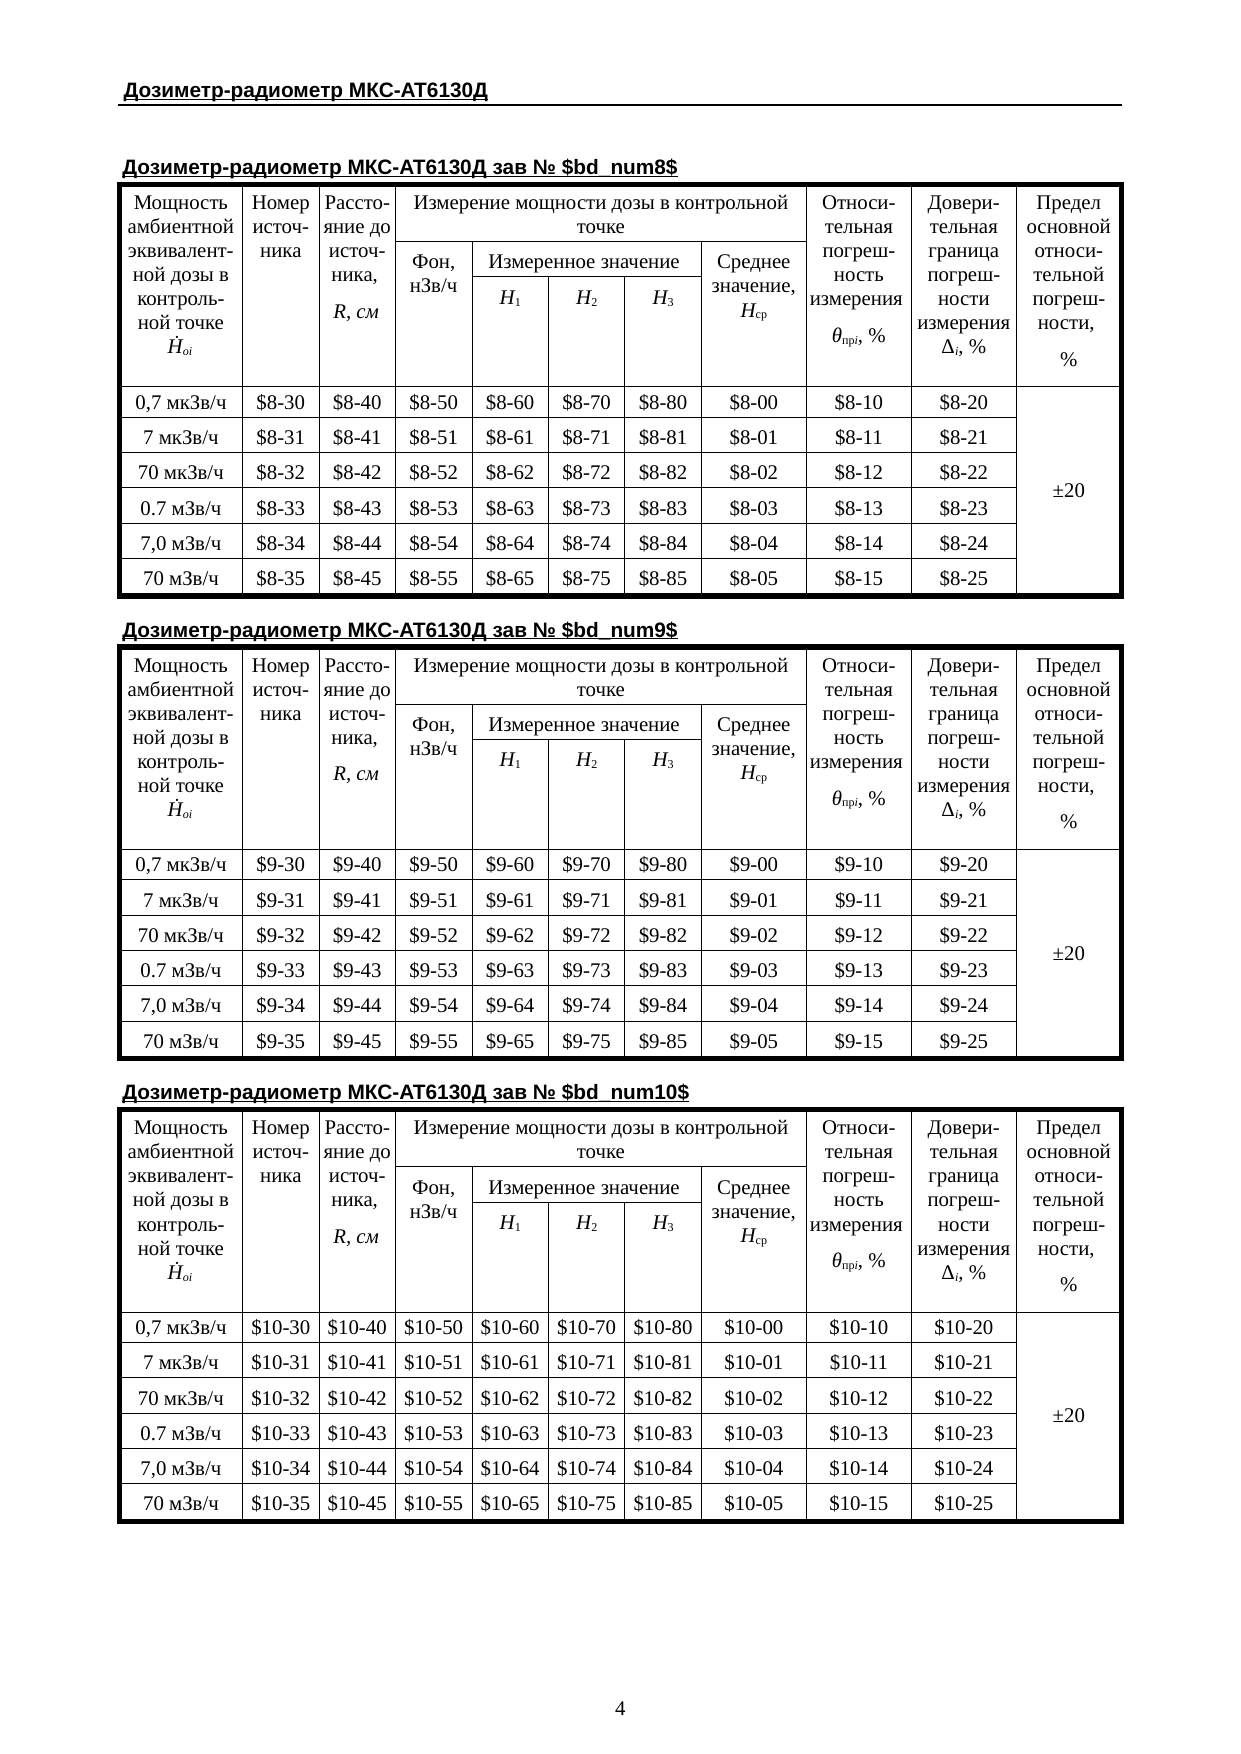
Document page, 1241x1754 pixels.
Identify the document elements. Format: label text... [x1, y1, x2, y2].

table_cell 70 мЗв/ч [122, 559, 242, 593]
table_cell $10-85 [625, 1484, 701, 1518]
table_cell $10-60 [473, 1313, 548, 1342]
table_cell Фон, нЗв/ч [396, 1167, 472, 1312]
table_cell $10-43 [320, 1414, 395, 1448]
table_cell $8-30 [243, 387, 319, 417]
table_cell $10-64 [473, 1449, 548, 1483]
table_header Дозиметр-радиометр МКС-AT6130Д зав № $bd_num10$ [119, 1061, 1121, 1107]
table_cell 7 мкЗв/ч [122, 418, 242, 452]
table_cell H2 [549, 740, 624, 849]
table_cell $8-82 [625, 453, 701, 487]
table_cell $9-53 [396, 951, 472, 985]
table_cell $9-34 [243, 986, 319, 1021]
table_cell $9-31 [243, 880, 319, 914]
table_cell $10-30 [243, 1313, 319, 1342]
table_cell $8-45 [320, 559, 395, 593]
table_cell $10-05 [702, 1484, 806, 1518]
table_cell ±20 [1017, 850, 1119, 1056]
table_cell $8-75 [549, 559, 624, 593]
table_cell $10-45 [320, 1484, 395, 1518]
table_cell $8-10 [807, 387, 911, 417]
table_cell $10-75 [549, 1484, 624, 1518]
table_cell H3 [625, 1203, 701, 1312]
table_cell $8-74 [549, 524, 624, 558]
table_cell $8-03 [702, 488, 806, 523]
table_cell $9-43 [320, 951, 395, 985]
table_cell $9-61 [473, 880, 548, 914]
table_cell Среднее значение, Hср [702, 705, 806, 849]
table_cell $10-14 [807, 1449, 911, 1483]
table_cell $10-02 [702, 1378, 806, 1412]
table_cell $10-13 [807, 1414, 911, 1448]
table_cell $9-15 [807, 1022, 911, 1056]
table_cell Довери-тельная граница погреш-ности измерения Δi, % [912, 187, 1016, 386]
table_cell $9-80 [625, 850, 701, 879]
table_cell $8-25 [912, 559, 1016, 593]
table_cell 7 мкЗв/ч [122, 1343, 242, 1377]
table_cell Рассто-яние до источ-ника, R, см [320, 650, 395, 849]
table_cell $9-23 [912, 951, 1016, 985]
table_cell $9-65 [473, 1022, 548, 1056]
table_cell $8-85 [625, 559, 701, 593]
table_cell $10-32 [243, 1378, 319, 1412]
table_cell $10-84 [625, 1449, 701, 1483]
table_cell $9-54 [396, 986, 472, 1021]
table_cell $10-80 [625, 1313, 701, 1342]
table_cell $9-33 [243, 951, 319, 985]
table_cell $9-40 [320, 850, 395, 879]
table_cell Номер источ-ника [243, 187, 319, 386]
table_cell $10-20 [912, 1313, 1016, 1342]
table_cell 7 мкЗв/ч [122, 880, 242, 914]
table_cell $9-84 [625, 986, 701, 1021]
table_cell $9-70 [549, 850, 624, 879]
table_cell 0.7 мЗв/ч [122, 488, 242, 523]
table_cell 0,7 мкЗв/ч [122, 850, 242, 879]
table_cell $9-81 [625, 880, 701, 914]
table_cell $10-21 [912, 1343, 1016, 1377]
table_cell $8-01 [702, 418, 806, 452]
table_cell $9-71 [549, 880, 624, 914]
table_cell $10-81 [625, 1343, 701, 1377]
table_cell $8-24 [912, 524, 1016, 558]
table_cell Мощность амбиентной эквивалент-ной дозы в контроль-ной точке Ḣoi [122, 187, 242, 386]
table_cell $10-11 [807, 1343, 911, 1377]
table_cell H3 [625, 277, 701, 386]
table_cell $9-11 [807, 880, 911, 914]
table_cell $10-52 [396, 1378, 472, 1412]
table_cell $8-60 [473, 387, 548, 417]
table_cell $10-15 [807, 1484, 911, 1518]
table_header Дозиметр-радиометр МКС-AT6130Д зав № $bd_num9$ [119, 599, 1121, 644]
table_cell $10-00 [702, 1313, 806, 1342]
table_cell $10-25 [912, 1484, 1016, 1518]
table_cell $8-72 [549, 453, 624, 487]
table_cell Среднее значение, Hср [702, 242, 806, 386]
table_cell $10-72 [549, 1378, 624, 1412]
table_cell $10-70 [549, 1313, 624, 1342]
table_cell $8-50 [396, 387, 472, 417]
table_cell $9-64 [473, 986, 548, 1021]
table_cell 70 мкЗв/ч [122, 1378, 242, 1412]
table_cell $10-31 [243, 1343, 319, 1377]
table_cell $8-63 [473, 488, 548, 523]
table_cell $10-35 [243, 1484, 319, 1518]
table_cell $8-84 [625, 524, 701, 558]
table_cell 0,7 мкЗв/ч [122, 1313, 242, 1342]
table_cell $9-50 [396, 850, 472, 879]
table_cell $8-62 [473, 453, 548, 487]
table_cell $9-24 [912, 986, 1016, 1021]
table_cell $8-34 [243, 524, 319, 558]
table_cell $9-85 [625, 1022, 701, 1056]
table_cell $8-61 [473, 418, 548, 452]
table_cell Номер источ-ника [243, 1112, 319, 1312]
table_cell $9-04 [702, 986, 806, 1021]
table_cell Измерение мощности дозы в контрольной точке [396, 187, 806, 241]
table_cell $8-71 [549, 418, 624, 452]
table_cell $8-83 [625, 488, 701, 523]
table_cell $9-02 [702, 916, 806, 950]
table_cell $8-81 [625, 418, 701, 452]
table_cell $10-63 [473, 1414, 548, 1448]
table_cell $8-15 [807, 559, 911, 593]
table_cell $9-72 [549, 916, 624, 950]
table_cell Довери-тельная граница погреш-ности измерения Δi, % [912, 650, 1016, 849]
table_cell $10-34 [243, 1449, 319, 1483]
table_cell $10-12 [807, 1378, 911, 1412]
table_cell Довери-тельная граница погреш-ности измерения Δi, % [912, 1112, 1016, 1312]
table_cell $10-50 [396, 1313, 472, 1342]
table_cell Измеренное значение [473, 705, 701, 739]
table_cell Относи-тельная погреш-ность измерения θпрi, % [807, 650, 911, 849]
table_cell $10-73 [549, 1414, 624, 1448]
table_cell $8-35 [243, 559, 319, 593]
table_cell $10-04 [702, 1449, 806, 1483]
table_header Дозиметр-радиометр МКС-AT6130Д зав № $bd_num8$ [119, 136, 1121, 182]
table_cell $9-60 [473, 850, 548, 879]
table_cell $9-41 [320, 880, 395, 914]
table_cell $8-23 [912, 488, 1016, 523]
table_cell Предел основной относи-тельной погреш-ности, % [1017, 650, 1119, 849]
table_cell $8-44 [320, 524, 395, 558]
table_cell $9-12 [807, 916, 911, 950]
table_cell $8-12 [807, 453, 911, 487]
table_cell Предел основной относи-тельной погреш-ности, % [1017, 1112, 1119, 1312]
table_cell Мощность амбиентной эквивалент-ной дозы в контроль-ной точке Ḣoi [122, 1112, 242, 1312]
table_cell $8-70 [549, 387, 624, 417]
table_cell $8-32 [243, 453, 319, 487]
table_cell $10-40 [320, 1313, 395, 1342]
table_cell $10-82 [625, 1378, 701, 1412]
table_cell $8-02 [702, 453, 806, 487]
table_cell $8-33 [243, 488, 319, 523]
table_cell 7,0 мЗв/ч [122, 986, 242, 1021]
table_cell H2 [549, 277, 624, 386]
table_cell $10-62 [473, 1378, 548, 1412]
table_cell $10-22 [912, 1378, 1016, 1412]
table_cell $8-52 [396, 453, 472, 487]
table_cell $10-61 [473, 1343, 548, 1377]
table_cell $9-22 [912, 916, 1016, 950]
table_cell $9-20 [912, 850, 1016, 879]
table_cell 70 мЗв/ч [122, 1022, 242, 1056]
table_cell 7,0 мЗв/ч [122, 524, 242, 558]
table_cell $10-65 [473, 1484, 548, 1518]
table_cell $8-53 [396, 488, 472, 523]
table_cell $8-22 [912, 453, 1016, 487]
table_cell Номер источ-ника [243, 650, 319, 849]
table_cell $8-05 [702, 559, 806, 593]
table_cell $9-13 [807, 951, 911, 985]
table_cell H1 [473, 740, 548, 849]
table_cell 0.7 мЗв/ч [122, 1414, 242, 1448]
table_cell $10-23 [912, 1414, 1016, 1448]
table_cell $8-04 [702, 524, 806, 558]
table_cell $9-03 [702, 951, 806, 985]
table_cell Измерение мощности дозы в контрольной точке [396, 1112, 806, 1166]
table_cell $10-55 [396, 1484, 472, 1518]
table_cell $9-55 [396, 1022, 472, 1056]
table_cell $9-51 [396, 880, 472, 914]
table_cell $9-74 [549, 986, 624, 1021]
table_cell $8-14 [807, 524, 911, 558]
table_cell $10-74 [549, 1449, 624, 1483]
table_cell $8-11 [807, 418, 911, 452]
table_cell H1 [473, 277, 548, 386]
table_cell $9-32 [243, 916, 319, 950]
table_cell H3 [625, 740, 701, 849]
table_cell $8-21 [912, 418, 1016, 452]
table_cell $10-42 [320, 1378, 395, 1412]
table_cell Относи-тельная погреш-ность измерения θпрi, % [807, 187, 911, 386]
table_cell $8-40 [320, 387, 395, 417]
table_cell ±20 [1017, 387, 1119, 593]
table_cell $8-51 [396, 418, 472, 452]
table_cell 70 мЗв/ч [122, 1484, 242, 1518]
table_cell $8-00 [702, 387, 806, 417]
table_cell H1 [473, 1203, 548, 1312]
table_cell Фон, нЗв/ч [396, 242, 472, 386]
table_cell 7,0 мЗв/ч [122, 1449, 242, 1483]
table_cell $9-44 [320, 986, 395, 1021]
table_cell 70 мкЗв/ч [122, 453, 242, 487]
table_cell $9-01 [702, 880, 806, 914]
table_cell 70 мкЗв/ч [122, 916, 242, 950]
table_cell $10-71 [549, 1343, 624, 1377]
table_cell $8-20 [912, 387, 1016, 417]
table_cell $9-10 [807, 850, 911, 879]
table_cell Измеренное значение [473, 242, 701, 276]
table_cell $9-45 [320, 1022, 395, 1056]
table_cell $9-73 [549, 951, 624, 985]
table_cell $8-55 [396, 559, 472, 593]
table_cell $9-35 [243, 1022, 319, 1056]
table_cell $10-33 [243, 1414, 319, 1448]
table_cell $9-00 [702, 850, 806, 879]
table_cell $10-01 [702, 1343, 806, 1377]
table_cell $9-05 [702, 1022, 806, 1056]
table_cell 0,7 мкЗв/ч [122, 387, 242, 417]
table_cell $10-83 [625, 1414, 701, 1448]
table_cell $9-21 [912, 880, 1016, 914]
table_cell Измерение мощности дозы в контрольной точке [396, 650, 806, 704]
table_cell $8-31 [243, 418, 319, 452]
table_cell $9-62 [473, 916, 548, 950]
table_cell $10-10 [807, 1313, 911, 1342]
table_cell Относи-тельная погреш-ность измерения θпрi, % [807, 1112, 911, 1312]
table_cell $8-65 [473, 559, 548, 593]
table_cell $10-41 [320, 1343, 395, 1377]
table_cell 0.7 мЗв/ч [122, 951, 242, 985]
table_cell $9-25 [912, 1022, 1016, 1056]
table_cell $8-73 [549, 488, 624, 523]
table_cell $10-44 [320, 1449, 395, 1483]
table_cell Среднее значение, Hср [702, 1167, 806, 1312]
table_cell Рассто-яние до источ-ника, R, см [320, 1112, 395, 1312]
table_cell $8-54 [396, 524, 472, 558]
table_cell Мощность амбиентной эквивалент-ной дозы в контроль-ной точке Ḣoi [122, 650, 242, 849]
table_cell $8-42 [320, 453, 395, 487]
table_cell $10-54 [396, 1449, 472, 1483]
table_cell Измеренное значение [473, 1167, 701, 1202]
table_cell $8-13 [807, 488, 911, 523]
table_cell $9-30 [243, 850, 319, 879]
table_cell Предел основной относи-тельной погреш-ности, % [1017, 187, 1119, 386]
table_cell Фон, нЗв/ч [396, 705, 472, 849]
table_cell ±20 [1017, 1313, 1119, 1518]
table_cell $8-80 [625, 387, 701, 417]
table_cell $9-63 [473, 951, 548, 985]
table_cell $9-42 [320, 916, 395, 950]
table_cell $9-83 [625, 951, 701, 985]
table_cell $9-75 [549, 1022, 624, 1056]
table_cell Рассто-яние до источ-ника, R, см [320, 187, 395, 386]
table_cell $8-64 [473, 524, 548, 558]
table_cell $10-24 [912, 1449, 1016, 1483]
table_cell $10-53 [396, 1414, 472, 1448]
table_cell $8-43 [320, 488, 395, 523]
table_cell $8-41 [320, 418, 395, 452]
table_cell $10-03 [702, 1414, 806, 1448]
table_cell $9-82 [625, 916, 701, 950]
table_cell H2 [549, 1203, 624, 1312]
table_cell $9-14 [807, 986, 911, 1021]
table_cell $9-52 [396, 916, 472, 950]
table_cell $10-51 [396, 1343, 472, 1377]
